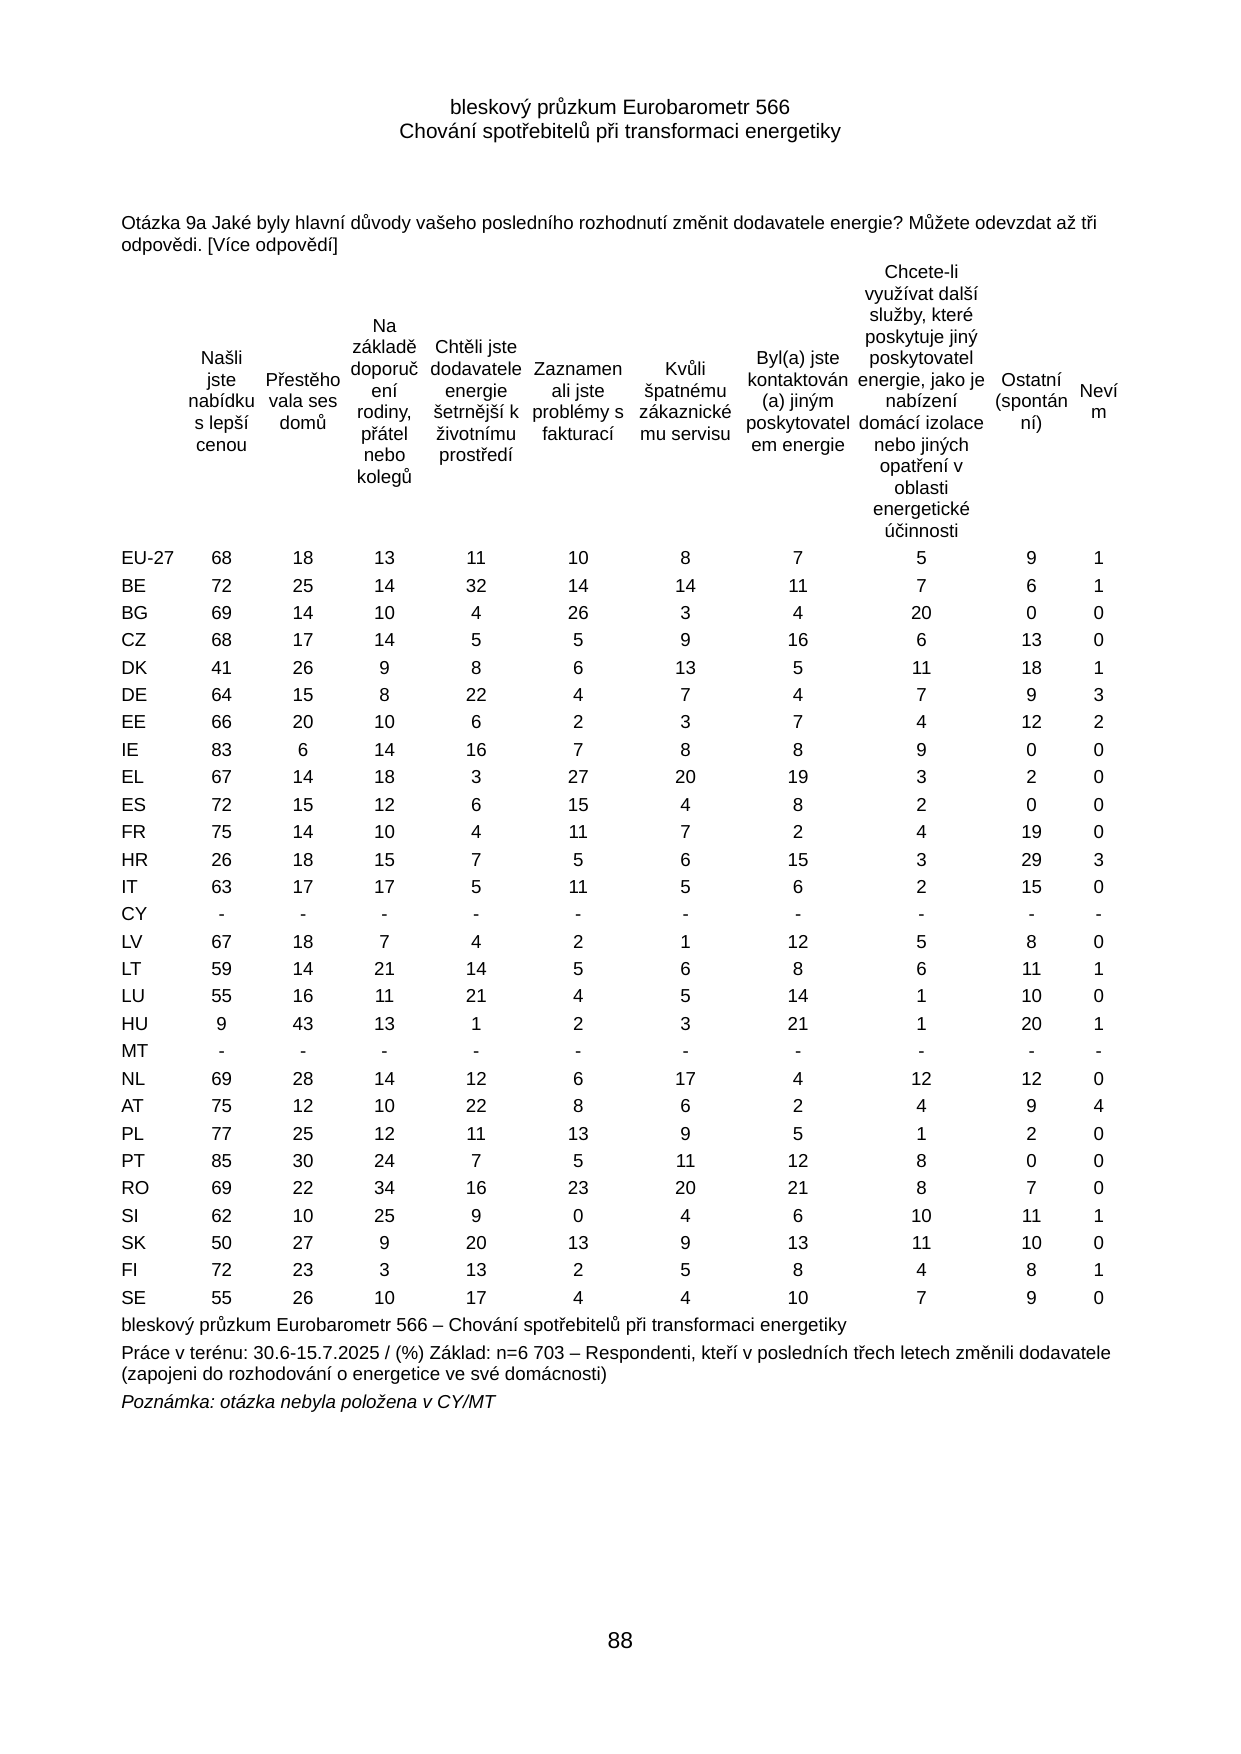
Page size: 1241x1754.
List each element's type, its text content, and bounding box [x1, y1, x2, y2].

table_cell 3 [425, 763, 527, 791]
table_cell EU-27 [118, 544, 181, 571]
table_cell 0 [1074, 1119, 1123, 1147]
table_cell 6 [742, 1202, 854, 1229]
table_cell 7 [425, 845, 527, 873]
table_cell 22 [262, 1174, 343, 1202]
table_cell - [527, 1037, 629, 1064]
table_cell EE [118, 709, 181, 736]
table_cell 5 [527, 955, 629, 982]
table_cell 11 [527, 873, 629, 900]
table_cell 29 [989, 845, 1074, 873]
table_cell 8 [629, 736, 742, 763]
table_cell SE [118, 1284, 181, 1311]
table_cell 6 [262, 736, 343, 763]
table_cell 11 [425, 1119, 527, 1147]
table_cell - [344, 1037, 425, 1064]
table_cell 0 [1074, 1284, 1123, 1311]
table_cell 3 [629, 709, 742, 736]
table_cell 8 [527, 1092, 629, 1119]
table_cell 17 [425, 1284, 527, 1311]
table_cell 25 [344, 1202, 425, 1229]
table_cell 14 [262, 599, 343, 626]
table_cell 15 [527, 791, 629, 818]
table_cell 3 [1074, 845, 1123, 873]
table_cell 26 [262, 1284, 343, 1311]
table_cell 14 [262, 763, 343, 791]
table_cell 1 [629, 928, 742, 955]
table_cell 10 [344, 709, 425, 736]
table_cell 5 [629, 1256, 742, 1284]
table_cell 0 [989, 736, 1074, 763]
table_cell Práce v terénu: 30.6-15.7.2025 / (%) Základ: n=6 703 – Respondenti, kteří v posledních třech letech změnili dodavatele (zapojeni do rozhodování o energetice ve své domácnosti) [118, 1339, 1123, 1387]
table_cell DK [118, 654, 181, 681]
table_cell 3 [1074, 681, 1123, 708]
table_cell 18 [262, 845, 343, 873]
table_cell 69 [181, 599, 262, 626]
table_cell 9 [989, 681, 1074, 708]
table_cell 7 [527, 736, 629, 763]
table_cell 41 [181, 654, 262, 681]
table_cell - [344, 900, 425, 928]
table_cell 14 [425, 955, 527, 982]
table_cell 1 [1074, 544, 1123, 571]
table_cell 27 [262, 1229, 343, 1256]
table_cell 32 [425, 571, 527, 599]
table_cell 11 [989, 1202, 1074, 1229]
table_cell Nevím [1074, 258, 1123, 544]
table_cell 12 [989, 1065, 1074, 1092]
table_cell 8 [742, 791, 854, 818]
table_cell 11 [854, 654, 988, 681]
table_cell 10 [262, 1202, 343, 1229]
table_cell 14 [344, 736, 425, 763]
table_cell 69 [181, 1174, 262, 1202]
table_cell AT [118, 1092, 181, 1119]
table_cell 18 [989, 654, 1074, 681]
table_cell - [854, 1037, 988, 1064]
table_cell 11 [527, 818, 629, 845]
table_cell 9 [425, 1202, 527, 1229]
table_cell 5 [425, 626, 527, 654]
table_cell 1 [1074, 955, 1123, 982]
table_cell 75 [181, 818, 262, 845]
table_cell 2 [742, 1092, 854, 1119]
table_cell 9 [989, 544, 1074, 571]
table_cell 25 [262, 1119, 343, 1147]
table_cell Na základě doporučení rodiny, přátel nebo kolegů [344, 258, 425, 544]
table_cell 17 [629, 1065, 742, 1092]
table_cell 7 [742, 709, 854, 736]
table_cell 21 [425, 983, 527, 1010]
table_cell 0 [989, 1147, 1074, 1174]
table_cell 10 [527, 544, 629, 571]
table_cell 4 [527, 681, 629, 708]
table_cell 5 [527, 1147, 629, 1174]
table_cell - [989, 900, 1074, 928]
table_cell 0 [989, 599, 1074, 626]
table_cell 10 [344, 818, 425, 845]
table_cell LT [118, 955, 181, 982]
table_cell 21 [742, 1174, 854, 1202]
table_cell 18 [262, 928, 343, 955]
table_cell 50 [181, 1229, 262, 1256]
table_cell 21 [742, 1010, 854, 1037]
table_cell 0 [1074, 599, 1123, 626]
table_cell 6 [629, 1092, 742, 1119]
table_cell 14 [262, 818, 343, 845]
table_cell Poznámka: otázka nebyla položena v CY/MT [118, 1388, 1123, 1415]
table_cell 0 [1074, 736, 1123, 763]
table_cell 10 [344, 599, 425, 626]
table_cell 63 [181, 873, 262, 900]
table_cell 3 [854, 845, 988, 873]
table_cell Přestěhovala ses domů [262, 258, 343, 544]
table_cell 20 [629, 763, 742, 791]
table_cell 4 [742, 681, 854, 708]
table_cell 4 [854, 1256, 988, 1284]
table_cell 68 [181, 626, 262, 654]
table_cell 26 [527, 599, 629, 626]
table_cell 4 [629, 791, 742, 818]
table_cell 0 [1074, 1174, 1123, 1202]
table_cell 17 [262, 626, 343, 654]
table_cell 27 [527, 763, 629, 791]
table_cell - [629, 900, 742, 928]
table_cell 0 [1074, 1065, 1123, 1092]
table_cell 8 [989, 928, 1074, 955]
table_cell - [527, 900, 629, 928]
table_cell 21 [344, 955, 425, 982]
table_cell NL [118, 1065, 181, 1092]
table_cell 2 [854, 791, 988, 818]
table_cell 66 [181, 709, 262, 736]
table_cell HU [118, 1010, 181, 1037]
table_cell 30 [262, 1147, 343, 1174]
table_cell 2 [989, 763, 1074, 791]
table_cell 4 [854, 1092, 988, 1119]
table_cell 9 [989, 1284, 1074, 1311]
table_cell 5 [854, 928, 988, 955]
table_cell 9 [629, 626, 742, 654]
table_cell 13 [527, 1119, 629, 1147]
table_cell 6 [527, 1065, 629, 1092]
table_cell 9 [854, 736, 988, 763]
table_cell 7 [854, 1284, 988, 1311]
table_cell 9 [344, 1229, 425, 1256]
table_cell 15 [344, 845, 425, 873]
table_cell 13 [344, 544, 425, 571]
table_cell - [181, 1037, 262, 1064]
table_cell SI [118, 1202, 181, 1229]
table_cell 10 [344, 1284, 425, 1311]
table_cell 8 [344, 681, 425, 708]
table_cell 12 [742, 928, 854, 955]
table_cell 9 [629, 1119, 742, 1147]
table_cell bleskový průzkum Eurobarometr 566 – Chování spotřebitelů při transformaci energetiky [118, 1311, 1123, 1338]
table_cell 8 [854, 1174, 988, 1202]
table_cell 6 [854, 955, 988, 982]
table_cell 1 [425, 1010, 527, 1037]
table_cell 2 [742, 818, 854, 845]
table_cell 2 [854, 873, 988, 900]
table_cell 10 [989, 983, 1074, 1010]
table_cell 8 [425, 654, 527, 681]
table_cell - [181, 900, 262, 928]
table_cell 20 [425, 1229, 527, 1256]
table_cell 9 [181, 1010, 262, 1037]
table_cell 12 [262, 1092, 343, 1119]
table_cell 4 [527, 1284, 629, 1311]
table_cell 8 [742, 1256, 854, 1284]
table_cell 14 [344, 626, 425, 654]
table_cell 2 [989, 1119, 1074, 1147]
table_cell 13 [425, 1256, 527, 1284]
table_cell 15 [262, 681, 343, 708]
table_cell 34 [344, 1174, 425, 1202]
table_cell 69 [181, 1065, 262, 1092]
table_cell 8 [742, 955, 854, 982]
table_cell 5 [854, 544, 988, 571]
table_cell 1 [854, 1119, 988, 1147]
table_cell 0 [1074, 818, 1123, 845]
table_cell 3 [629, 599, 742, 626]
table_cell 15 [262, 791, 343, 818]
table_cell 4 [425, 818, 527, 845]
table_cell 16 [262, 983, 343, 1010]
table_cell 4 [1074, 1092, 1123, 1119]
table_cell 14 [344, 571, 425, 599]
table_cell 83 [181, 736, 262, 763]
table_cell 1 [854, 983, 988, 1010]
table_cell 68 [181, 544, 262, 571]
table_cell 75 [181, 1092, 262, 1119]
table_cell - [425, 1037, 527, 1064]
table_cell EL [118, 763, 181, 791]
table_cell 17 [344, 873, 425, 900]
table_cell 8 [629, 544, 742, 571]
table_cell Chtěli jste dodavatele energie šetrnější k životnímu prostředí [425, 258, 527, 544]
table_cell - [629, 1037, 742, 1064]
table_cell 0 [1074, 1147, 1123, 1174]
table_cell 43 [262, 1010, 343, 1037]
table_cell 13 [742, 1229, 854, 1256]
table_cell RO [118, 1174, 181, 1202]
table_cell 5 [742, 654, 854, 681]
table_cell 6 [629, 955, 742, 982]
table_cell 72 [181, 1256, 262, 1284]
table_cell 26 [262, 654, 343, 681]
table_cell 67 [181, 763, 262, 791]
table_cell BG [118, 599, 181, 626]
table_cell 12 [344, 791, 425, 818]
table_cell 5 [629, 983, 742, 1010]
table_cell 20 [629, 1174, 742, 1202]
table_cell 16 [425, 736, 527, 763]
table_cell 7 [742, 544, 854, 571]
table_cell 11 [742, 571, 854, 599]
table_cell FI [118, 1256, 181, 1284]
table_cell 4 [742, 1065, 854, 1092]
table_cell 14 [262, 955, 343, 982]
table_cell ES [118, 791, 181, 818]
table_cell 1 [1074, 1256, 1123, 1284]
table_cell - [425, 900, 527, 928]
table_cell 5 [742, 1119, 854, 1147]
table_cell 12 [742, 1147, 854, 1174]
table_cell 5 [527, 845, 629, 873]
table_cell 0 [1074, 873, 1123, 900]
table_cell 18 [344, 763, 425, 791]
table_cell 19 [742, 763, 854, 791]
table_cell IT [118, 873, 181, 900]
table_cell 59 [181, 955, 262, 982]
table_cell 1 [1074, 1202, 1123, 1229]
table_cell 2 [527, 928, 629, 955]
table_cell 7 [854, 571, 988, 599]
table_cell - [262, 1037, 343, 1064]
table_cell 7 [854, 681, 988, 708]
table_cell - [262, 900, 343, 928]
table_cell PL [118, 1119, 181, 1147]
table_cell 22 [425, 1092, 527, 1119]
table_cell 4 [527, 983, 629, 1010]
table_cell 1 [1074, 654, 1123, 681]
table_cell Kvůli špatnému zákaznickému servisu [629, 258, 742, 544]
table_cell - [1074, 900, 1123, 928]
table_cell 2 [527, 709, 629, 736]
table_cell 14 [344, 1065, 425, 1092]
table_cell 0 [1074, 928, 1123, 955]
table_cell - [1074, 1037, 1123, 1064]
table_cell 13 [344, 1010, 425, 1037]
table_cell 10 [742, 1284, 854, 1311]
table_cell Zaznamenali jste problémy s fakturací [527, 258, 629, 544]
table_cell 2 [527, 1256, 629, 1284]
table_cell 19 [989, 818, 1074, 845]
table_cell 24 [344, 1147, 425, 1174]
table_cell 4 [854, 818, 988, 845]
table_cell 23 [527, 1174, 629, 1202]
table_cell 55 [181, 1284, 262, 1311]
table_cell SK [118, 1229, 181, 1256]
table_cell - [742, 900, 854, 928]
table_cell HR [118, 845, 181, 873]
table_cell 11 [425, 544, 527, 571]
table_cell 5 [425, 873, 527, 900]
table_cell 6 [854, 626, 988, 654]
table_cell DE [118, 681, 181, 708]
table_cell 1 [1074, 1010, 1123, 1037]
table_cell 7 [989, 1174, 1074, 1202]
table_cell [118, 258, 181, 544]
table_cell 12 [989, 709, 1074, 736]
table_cell 2 [527, 1010, 629, 1037]
table_cell 12 [344, 1119, 425, 1147]
table_cell 62 [181, 1202, 262, 1229]
table_cell FR [118, 818, 181, 845]
table_cell 6 [425, 791, 527, 818]
table_cell 2 [1074, 709, 1123, 736]
table_cell 64 [181, 681, 262, 708]
table_cell 9 [989, 1092, 1074, 1119]
table_cell CZ [118, 626, 181, 654]
table_cell 10 [989, 1229, 1074, 1256]
table_cell 16 [742, 626, 854, 654]
table_cell 6 [742, 873, 854, 900]
table_cell - [854, 900, 988, 928]
table_cell 22 [425, 681, 527, 708]
table_cell MT [118, 1037, 181, 1064]
table_cell Našli jste nabídku s lepší cenou [181, 258, 262, 544]
table_cell LV [118, 928, 181, 955]
table_cell 72 [181, 791, 262, 818]
table_cell 0 [1074, 626, 1123, 654]
table_cell 55 [181, 983, 262, 1010]
table_cell 15 [989, 873, 1074, 900]
table_cell IE [118, 736, 181, 763]
table_cell 77 [181, 1119, 262, 1147]
table_cell 28 [262, 1065, 343, 1092]
table_cell 11 [854, 1229, 988, 1256]
table_cell 18 [262, 544, 343, 571]
table_cell 0 [989, 791, 1074, 818]
table_cell 10 [854, 1202, 988, 1229]
table_cell 0 [527, 1202, 629, 1229]
table_cell 8 [854, 1147, 988, 1174]
table_cell BE [118, 571, 181, 599]
table_cell 6 [629, 845, 742, 873]
table_cell 14 [742, 983, 854, 1010]
table_cell LU [118, 983, 181, 1010]
table_cell Byl(a) jste kontaktován(a) jiným poskytovatelem energie [742, 258, 854, 544]
table_cell 3 [629, 1010, 742, 1037]
table_cell 12 [425, 1065, 527, 1092]
table_cell 72 [181, 571, 262, 599]
table_cell 10 [344, 1092, 425, 1119]
table_header Otázka 9a Jaké byly hlavní důvody vašeho posledního rozhodnutí změnit dodavatele energie? Můžete odevzdat až tři odpovědi. [Více odpovědí] [118, 209, 1123, 258]
table_cell 26 [181, 845, 262, 873]
table_cell 11 [629, 1147, 742, 1174]
table_cell 7 [344, 928, 425, 955]
table_cell 14 [629, 571, 742, 599]
table_cell Ostatní (spontánní) [989, 258, 1074, 544]
table_cell CY [118, 900, 181, 928]
table_cell 16 [425, 1174, 527, 1202]
table_cell - [989, 1037, 1074, 1064]
table_cell 85 [181, 1147, 262, 1174]
table_cell 0 [1074, 763, 1123, 791]
table_cell 7 [629, 818, 742, 845]
table_cell 4 [629, 1284, 742, 1311]
table_cell - [742, 1037, 854, 1064]
table_cell 9 [629, 1229, 742, 1256]
table_cell 0 [1074, 983, 1123, 1010]
table_cell 13 [629, 654, 742, 681]
table_cell 4 [854, 709, 988, 736]
table_cell 25 [262, 571, 343, 599]
table_cell 3 [344, 1256, 425, 1284]
table_cell 4 [425, 599, 527, 626]
table_cell 7 [425, 1147, 527, 1174]
table_cell 9 [344, 654, 425, 681]
table_cell 6 [425, 709, 527, 736]
table_cell 4 [629, 1202, 742, 1229]
table_cell 11 [344, 983, 425, 1010]
table_cell 3 [854, 763, 988, 791]
table_cell 67 [181, 928, 262, 955]
table_cell 0 [1074, 791, 1123, 818]
table_cell 6 [527, 654, 629, 681]
table_cell 5 [629, 873, 742, 900]
table_cell 17 [262, 873, 343, 900]
table_cell 20 [854, 599, 988, 626]
table_cell 0 [1074, 1229, 1123, 1256]
table_cell Chcete-li využívat další služby, které poskytuje jiný poskytovatel energie, jako je nabízení domácí izolace nebo jiných opatření v oblasti energetické účinnosti [854, 258, 988, 544]
table_cell 1 [1074, 571, 1123, 599]
table_cell 23 [262, 1256, 343, 1284]
table_cell 15 [742, 845, 854, 873]
table_cell 20 [989, 1010, 1074, 1037]
table_cell 8 [989, 1256, 1074, 1284]
table_cell 6 [989, 571, 1074, 599]
table_cell 5 [527, 626, 629, 654]
table_cell 14 [527, 571, 629, 599]
table_cell 13 [527, 1229, 629, 1256]
table_cell 12 [854, 1065, 988, 1092]
table_cell 20 [262, 709, 343, 736]
table_cell 11 [989, 955, 1074, 982]
table_cell PT [118, 1147, 181, 1174]
table_cell 7 [629, 681, 742, 708]
table_cell 1 [854, 1010, 988, 1037]
table_cell 4 [742, 599, 854, 626]
table_cell 13 [989, 626, 1074, 654]
table_cell 4 [425, 928, 527, 955]
table_cell 8 [742, 736, 854, 763]
